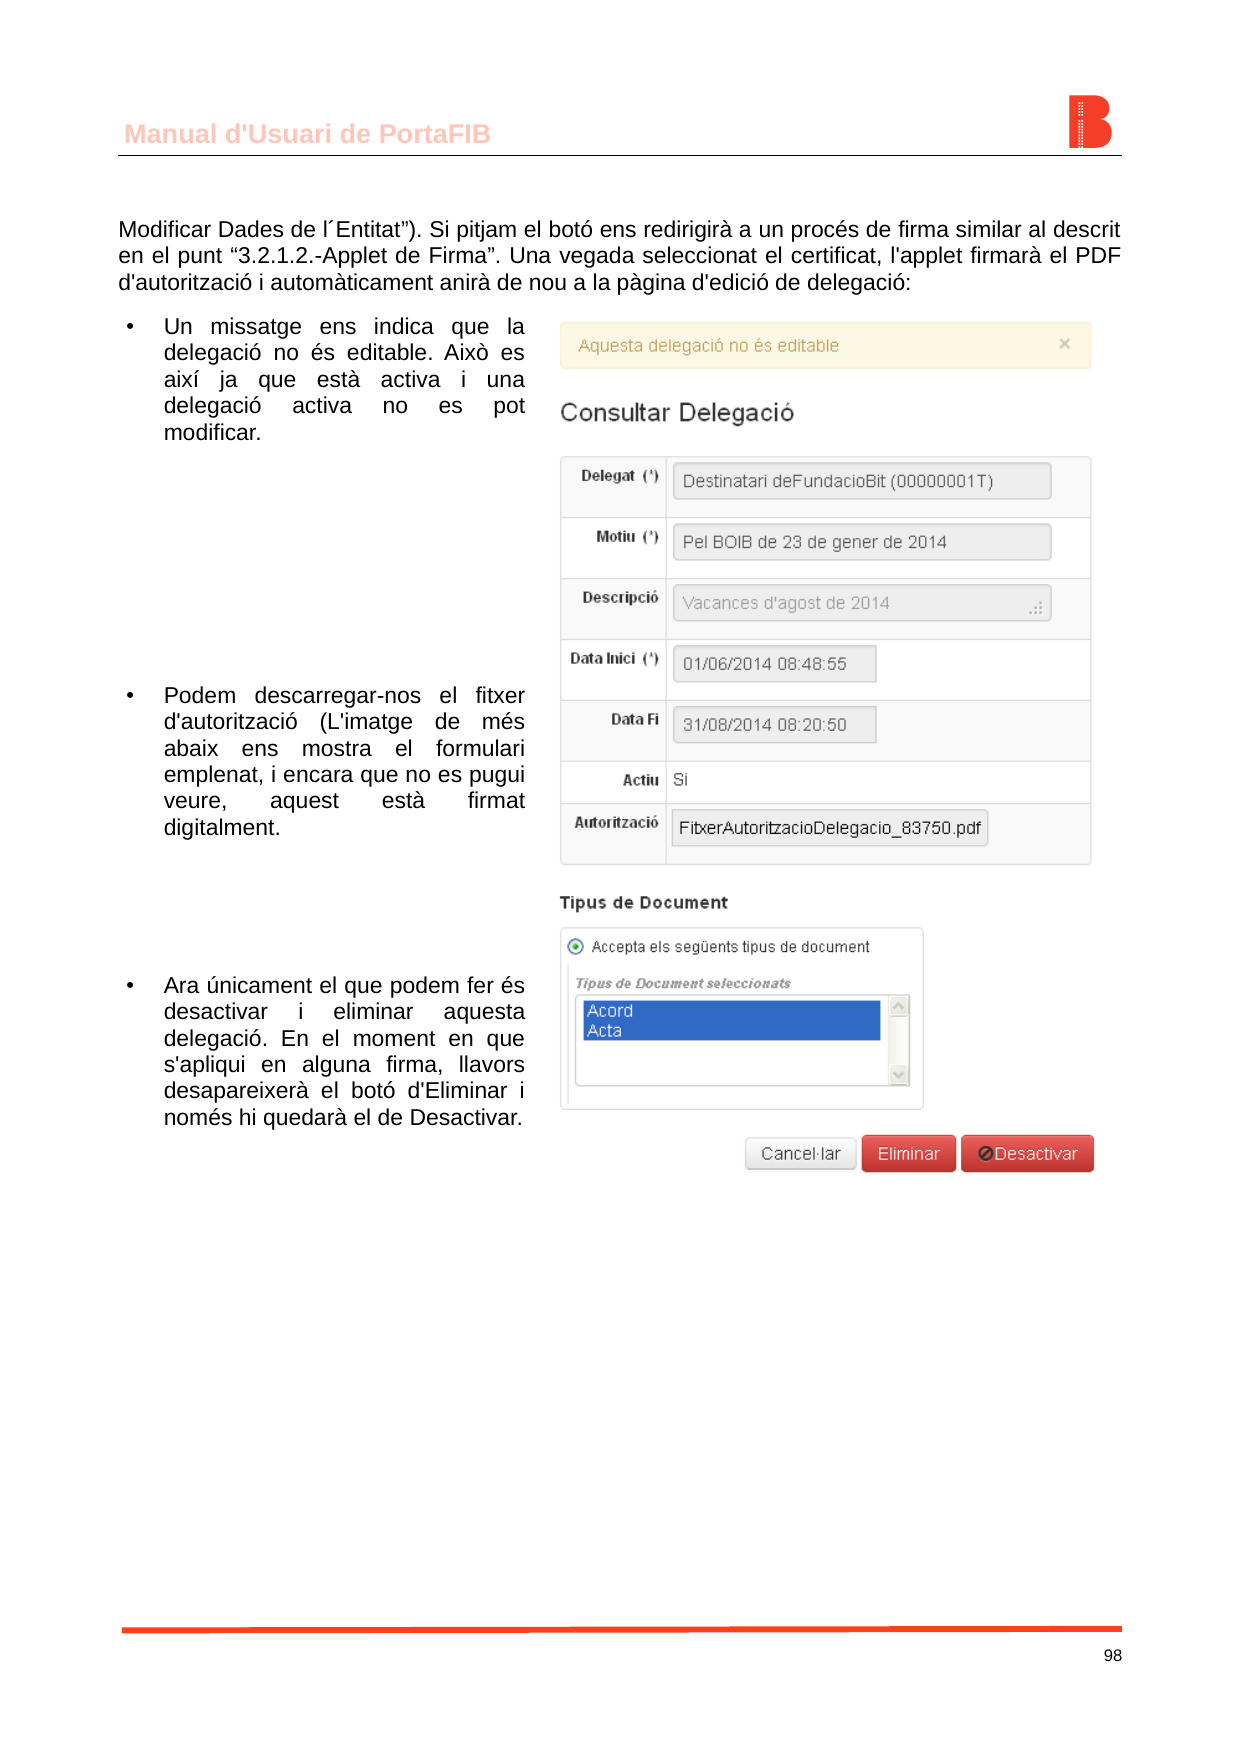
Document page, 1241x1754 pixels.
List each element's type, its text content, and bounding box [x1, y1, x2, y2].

picture [1063, 94, 1117, 150]
table_header [531, 307, 1122, 1188]
table_header Un missatge ens indica que la delegació no és editable. Això es així ja que està activa i una delegació activa no es pot modificar. Podem descarregar-nos el fitxer d'autorització (L'imatge de més abaix ens mostra el formulari emplenat, i encara que no es pugui veure, aquest està firmat digitalment. Ara únicament el que podem fer és desactivar i eliminar aquesta delegació. En el moment en que s'apliqui en alguna firma, llavors desapareixerà el botó d'Eliminar i només hi quedarà el de Desactivar. [118, 307, 531, 1188]
text Modificar Dades de l´Entitat”). Si pitjam el botó ens redirigirà a un procés de firma similar al descrit en el punt “3.2.1.2.-Applet de Firma”. Una vegada seleccionat el certificat, l'applet firmarà el PDF d'autorització i automàticament anirà de nou a la pàgina d'edició de delegació: [118, 216, 1122, 295]
picture [544, 313, 1109, 1181]
